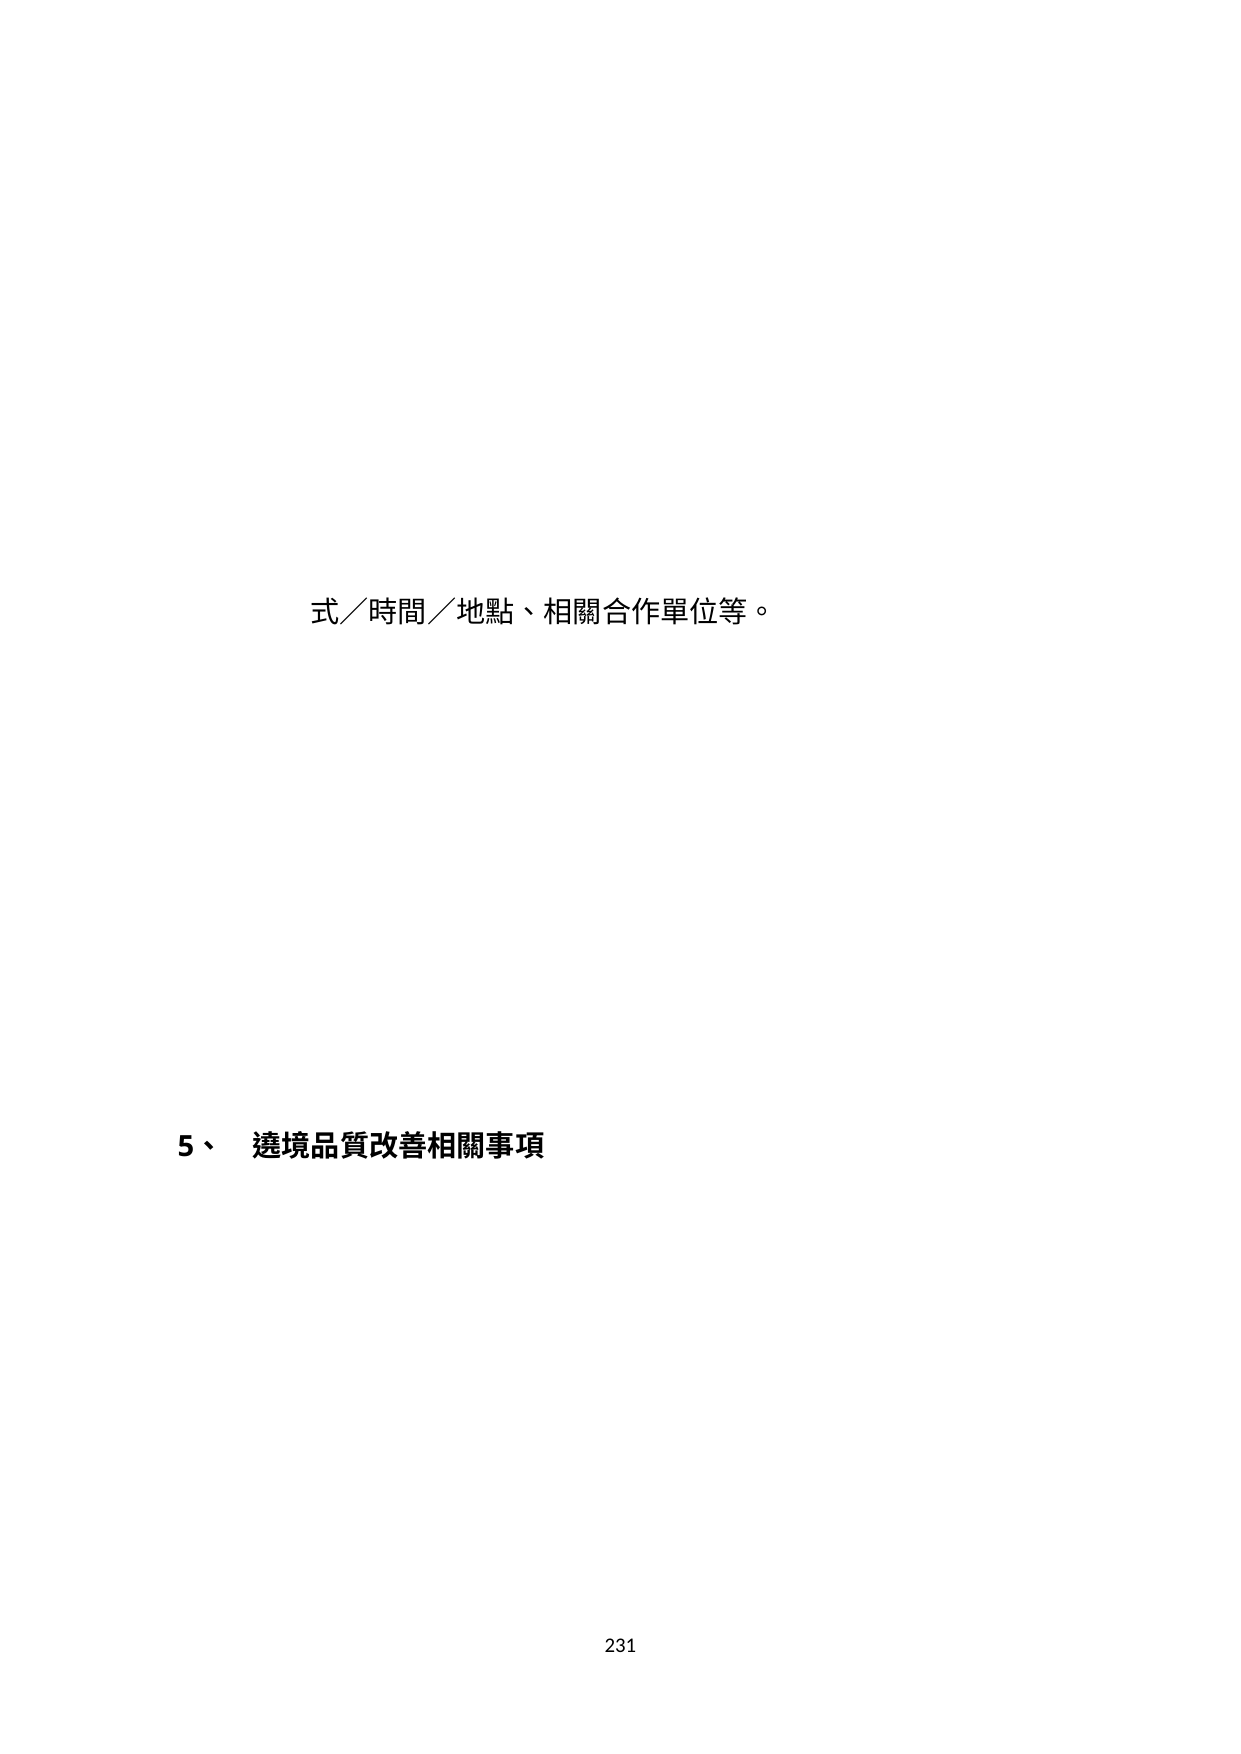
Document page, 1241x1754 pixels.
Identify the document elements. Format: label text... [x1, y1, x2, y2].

list 遶境品質改善相關事項 [177, 877, 1063, 1412]
list 式／時間／地點、相關合作單位等。 [221, 342, 1063, 877]
